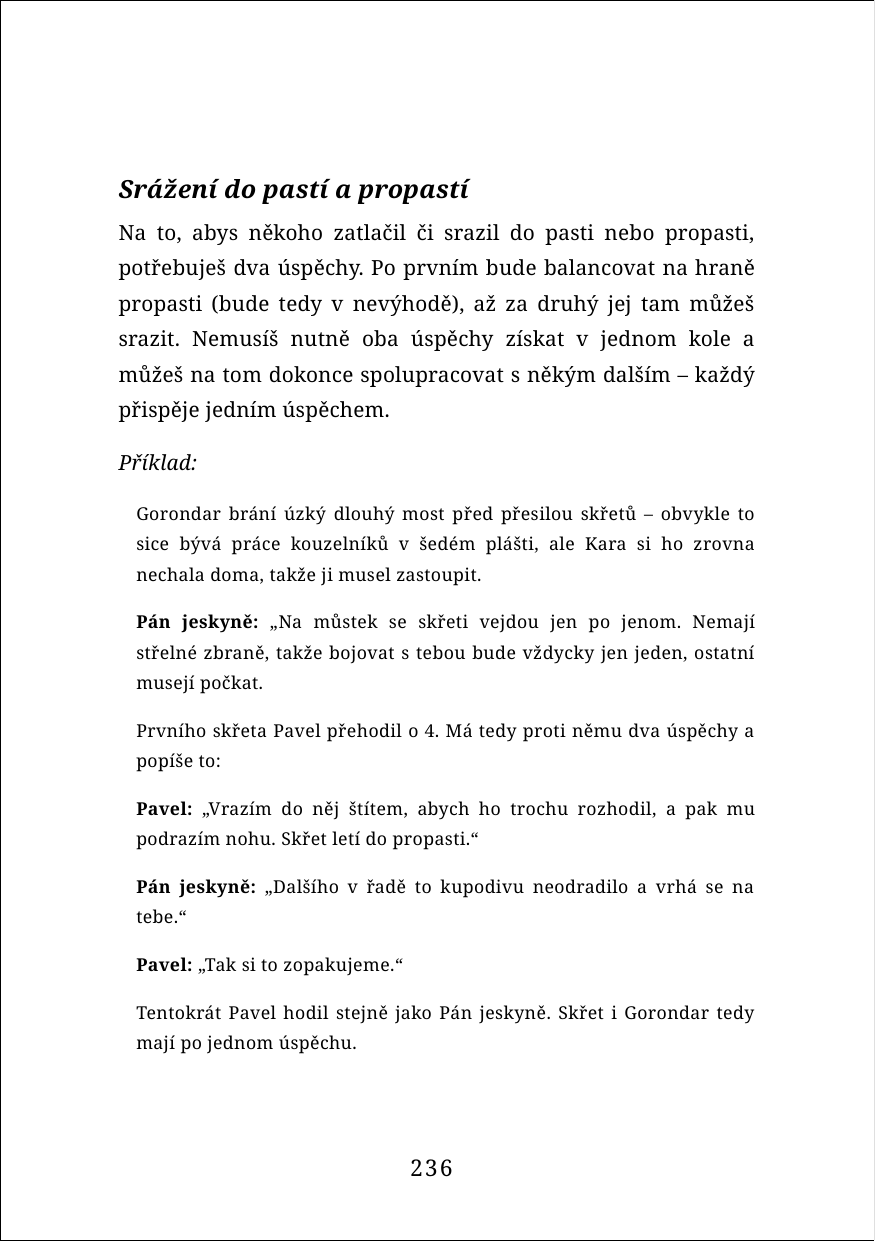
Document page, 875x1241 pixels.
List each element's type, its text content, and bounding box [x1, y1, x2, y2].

text Pán jeskyně: „Na můstek se skřeti vejdou jen po jenom. Nemají střelné zbraně, takže bojovat s tebou bude vždycky jen jeden, ostatní musejí počkat. [136, 610, 756, 694]
text Příklad: [118, 448, 756, 477]
text Tentokrát Pavel hodil stejně jako Pán jeskyně. Skřet i Gorondar tedy mají po jednom úspěchu. [136, 1001, 756, 1055]
text Prvního skřeta Pavel přehodil o 4. Má tedy proti němu dva úspěchy a popíše to: [136, 718, 756, 773]
text Pavel: „Vrazím do něj štítem, abych ho trochu rozhodil, a pak mu podrazím nohu. Skřet letí do propasti.“ [136, 796, 756, 851]
text Na to, abys někoho zatlačil či srazil do pasti nebo propasti, potřebuješ dva úspěchy. Po prvním bude balancovat na hraně propasti (bude tedy v nevýhodě), až za druhý jej tam můžeš srazit. Nemusíš nutně oba úspěchy získat v jednom kole a můžeš na tom dokonce spolupracovat s někým dalším – každý přispěje jedním úspěchem. [118, 218, 756, 424]
text Gorondar brání úzký dlouhý most před přesilou skřetů – obvykle to sice bývá práce kouzelníků v šedém plášti, ale Kara si ho zrovna nechala doma, takže ji musel zastoupit. [136, 502, 756, 586]
subtitle Srážení do pastí a propastí [118, 172, 756, 206]
text Pán jeskyně: „Dalšího v řadě to kupodivu neodradilo a vrhá se na tebe.“ [136, 874, 756, 929]
text Pavel: „Tak si to zopakujeme.“ [136, 953, 756, 977]
